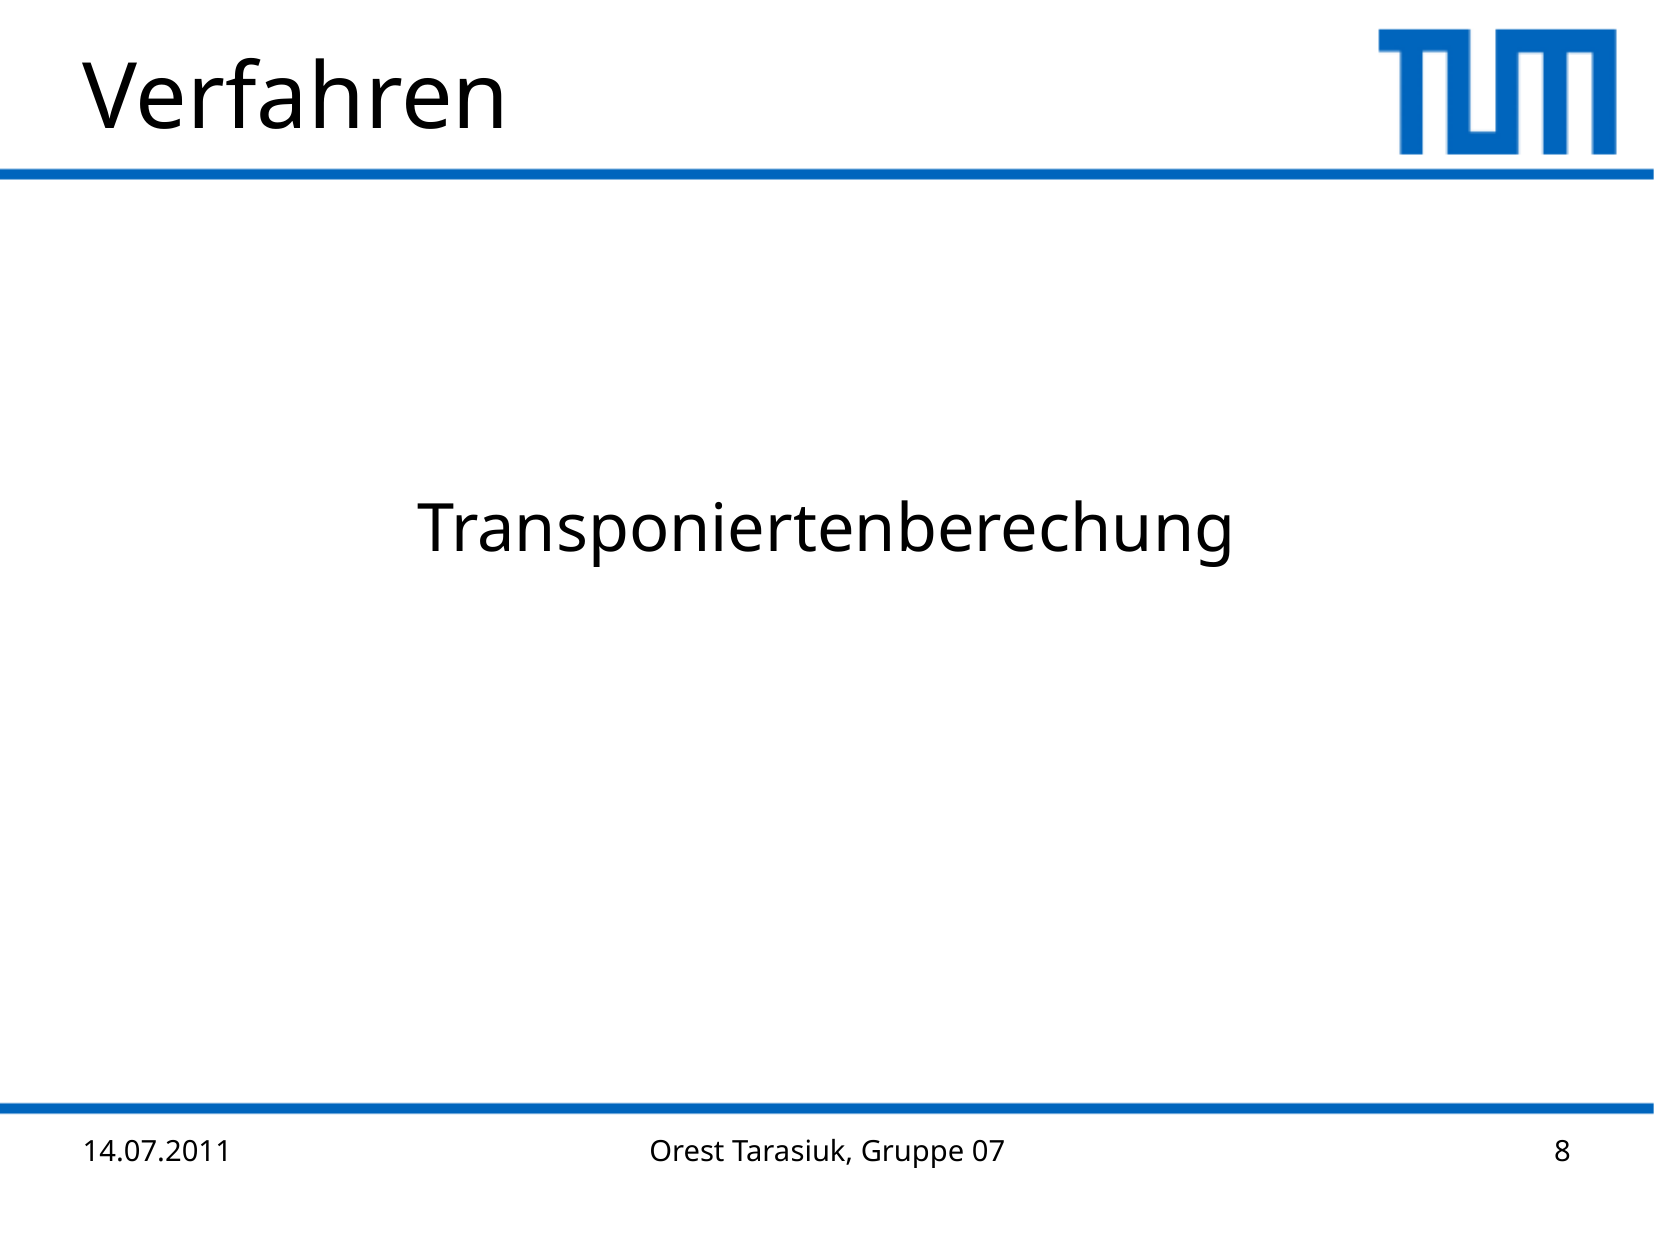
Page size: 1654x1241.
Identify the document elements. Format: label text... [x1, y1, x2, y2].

picture [0, 0, 1654, 1241]
title Verfahren [82, 41, 1359, 145]
subtitle Transponiertenberechung [82, 206, 1571, 1026]
